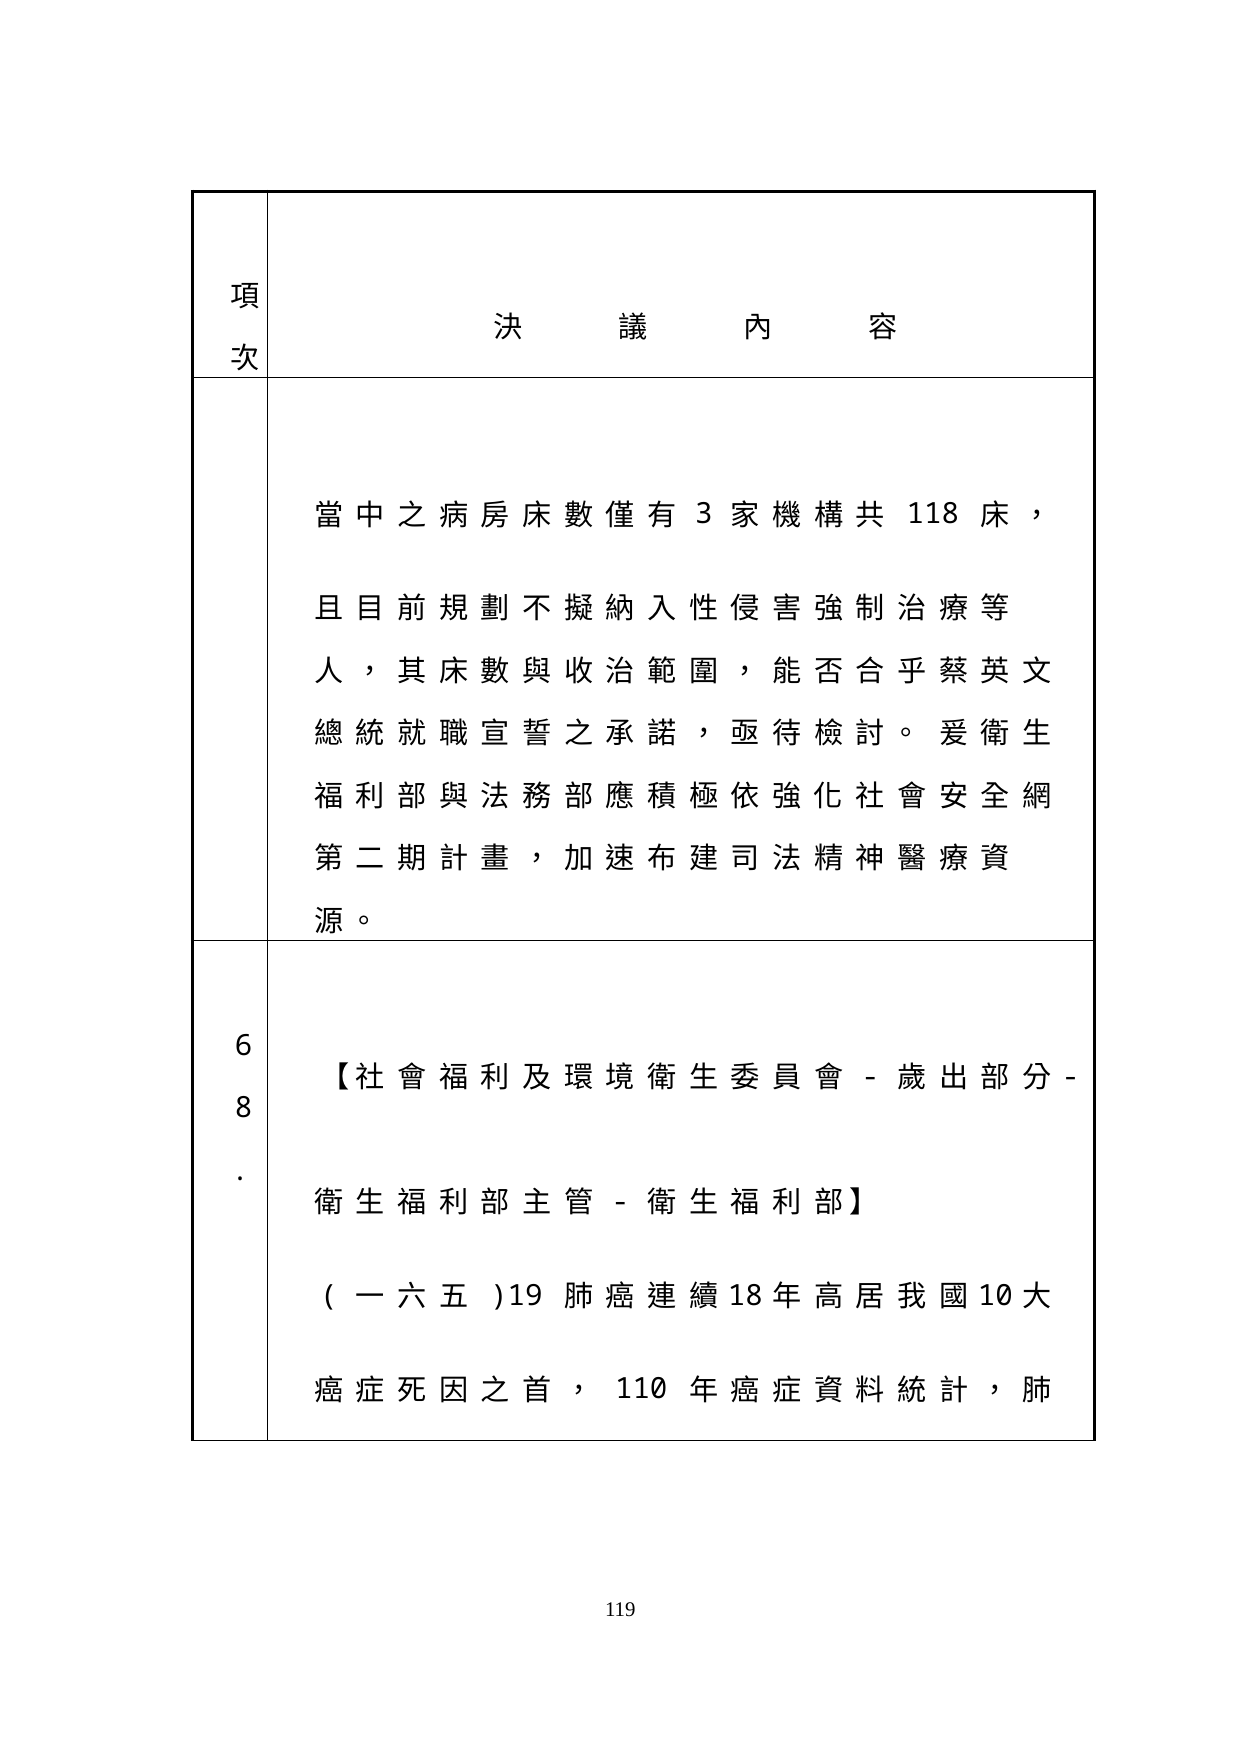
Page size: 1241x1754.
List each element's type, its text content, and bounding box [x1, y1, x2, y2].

table_header 項次 [194, 193, 267, 377]
table_cell 【社會福利及環境衛生委員會-歲出部分-衛生福利部主管-衛生福利部】 (一六五)19肺癌連續18年高居我國10大癌症死因之首，110年癌症資料統計，肺 [268, 941, 1093, 1439]
table_cell 68. [194, 941, 267, 1439]
table_cell [194, 378, 267, 939]
table_cell 當中之病房床數僅有3家機構共118床，且目前規劃不擬納入性侵害強制治療等人，其床數與收治範圍，能否合乎蔡英文總統就職宣誓之承諾，亟待檢討。爰衛生福利部與法務部應積極依強化社會安全網第二期計畫，加速布建司法精神醫療資源。 [268, 378, 1093, 939]
table_header 決 議 內 容 [268, 193, 1093, 377]
